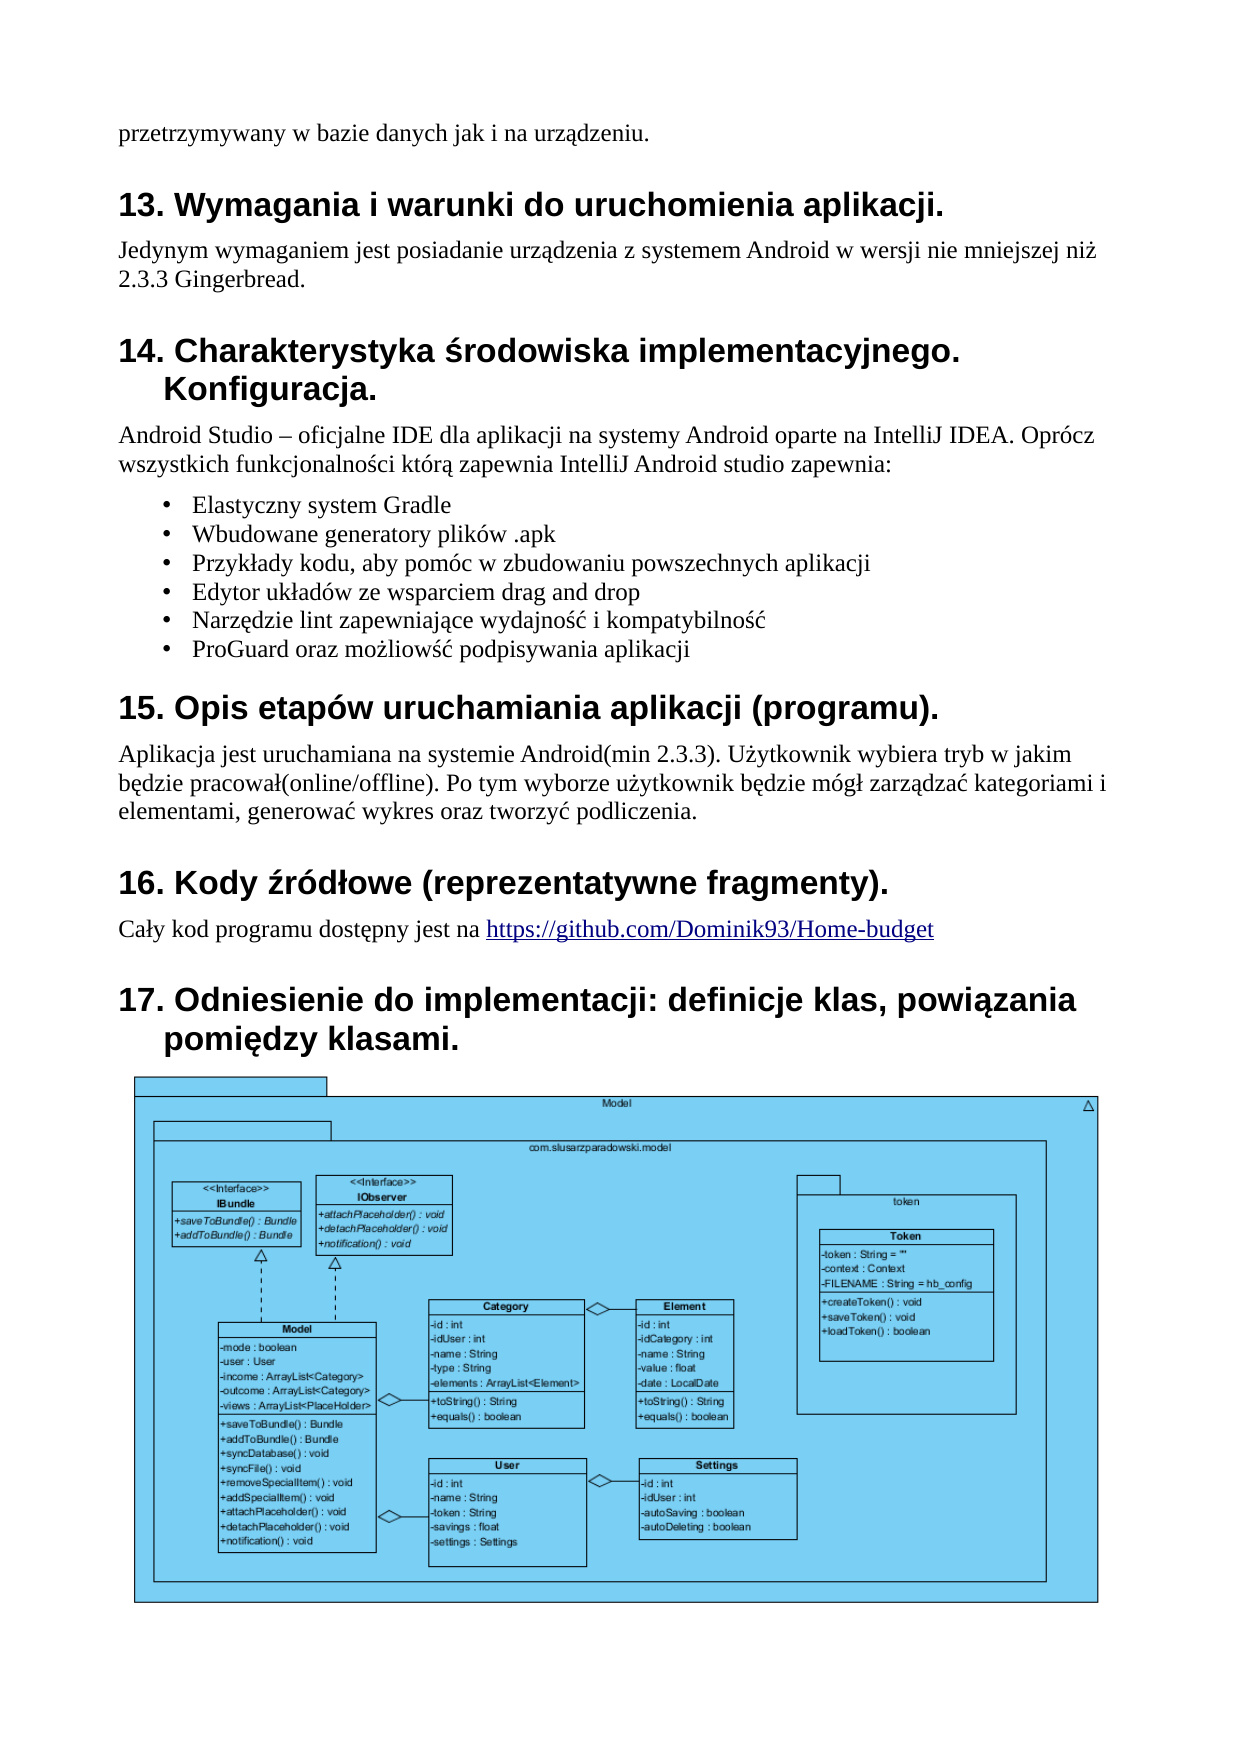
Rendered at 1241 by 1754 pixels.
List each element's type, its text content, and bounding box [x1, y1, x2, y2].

list Narzędzie lint zapewniające wydajność i kompatybilność [162, 605, 1122, 634]
text Android Studio – oficjalne IDE dla aplikacji na systemy Android oparte na IntelliJ IDEA. Oprócz wszystkich funkcjonalności którą zapewnia IntelliJ Android studio zapewnia: [118, 420, 1122, 478]
list Wbudowane generatory plików .apk [162, 519, 1122, 548]
text Aplikacja jest uruchamiana na systemie Android(min 2.3.3). Użytkownik wybiera tryb w jakim będzie pracował(online/offline). Po tym wyborze użytkownik będzie mógł zarządzać kategoriami i elementami, generować wykres oraz tworzyć podliczenia. [118, 739, 1122, 825]
subtitle 14. Charakterystyka środowiska implementacyjnego. Konfiguracja. [118, 331, 1122, 408]
list Elastyczny system Gradle [162, 490, 1122, 519]
text przetrzymywany w bazie danych jak i na urządzeniu. [118, 118, 1122, 147]
subtitle 13. Wymagania i warunki do uruchomienia aplikacji. [118, 184, 1122, 223]
list Edytor układów ze wsparciem drag and drop [162, 577, 1122, 605]
subtitle 16. Kody źródłowe (reprezentatywne fragmenty). [118, 863, 1122, 901]
subtitle 15. Opis etapów uruchamiania aplikacji (programu). [118, 688, 1122, 726]
list ProGuard oraz możliowść podpisywania aplikacji [162, 634, 1122, 663]
text Cały kod programu dostępny jest na https://github.com/Dominik93/Home-budget [118, 914, 1122, 943]
text Jedynym wymaganiem jest posiadanie urządzenia z systemem Android w wersji nie mniejszej niż 2.3.3 Gingerbread. [118, 236, 1122, 293]
subtitle 17. Odniesienie do implementacji: definicje klas, powiązania pomiędzy klasami. [118, 980, 1122, 1057]
list Przykłady kodu, aby pomóc w zbudowaniu powszechnych aplikacji [162, 548, 1122, 577]
